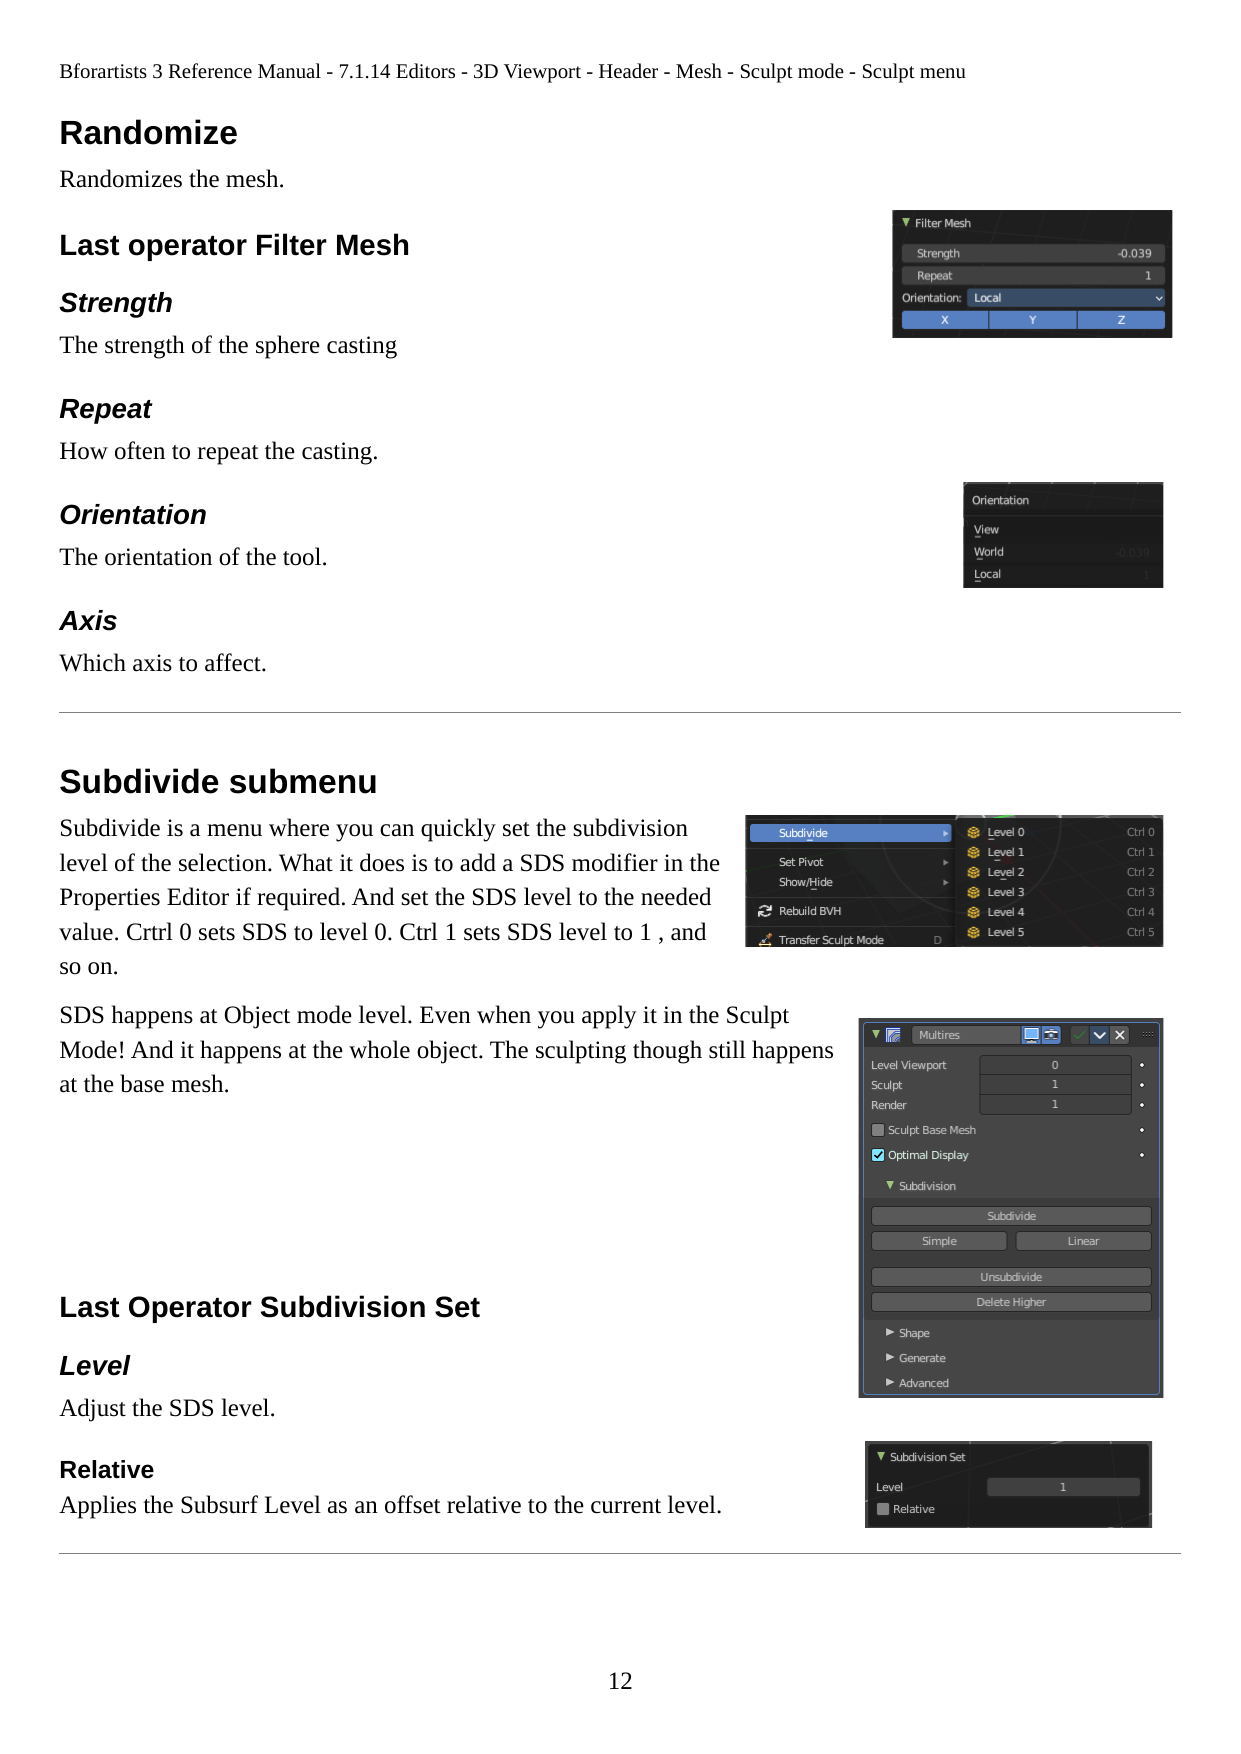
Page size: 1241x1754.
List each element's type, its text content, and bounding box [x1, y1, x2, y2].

subtitle Randomize [59, 113, 1181, 151]
picture [858, 1018, 1164, 1398]
subtitle [1164, 498, 1181, 530]
subtitle Relative [59, 1455, 865, 1483]
subtitle [1164, 1349, 1181, 1381]
text Applies the Subsurf Level as an offset relative to the current level. [59, 1490, 865, 1518]
text The orientation of the tool. [59, 542, 963, 571]
text SDS happens at Object mode level. Even when you apply it in the Sculpt Mode! And it happens at the whole object. The sculpting though still happens at the base mesh. [59, 1001, 1181, 1098]
subtitle Last Operator Subdivision Set [59, 1290, 858, 1324]
text Adjust the SDS level. [59, 1393, 1181, 1422]
subtitle Orientation [59, 498, 963, 530]
subtitle Strength [59, 286, 892, 318]
subtitle Axis [59, 604, 1181, 636]
subtitle Level [59, 1349, 858, 1381]
subtitle Last operator Filter Mesh [59, 227, 892, 261]
picture [745, 815, 1164, 947]
subtitle Repeat [59, 392, 1181, 424]
picture [865, 1441, 1153, 1528]
text Which axis to affect. [59, 648, 1181, 677]
picture [963, 482, 1164, 588]
picture [892, 210, 1173, 338]
text Randomizes the mesh. [59, 164, 1181, 192]
subtitle [1153, 1455, 1181, 1483]
subtitle [1173, 286, 1181, 318]
text The strength of the sphere casting [59, 331, 1181, 359]
subtitle Subdivide submenu [59, 762, 1181, 801]
text How often to repeat the casting. [59, 436, 1181, 465]
text Subdivide is a menu where you can quickly set the subdivision level of the selection. What it does is to add a SDS modifier in the Properties Editor if required. And set the SDS level to the needed value. Crtrl 0 sets SDS to level 0. Ctrl 1 sets SDS level to 1 , and so on. [59, 813, 1181, 980]
